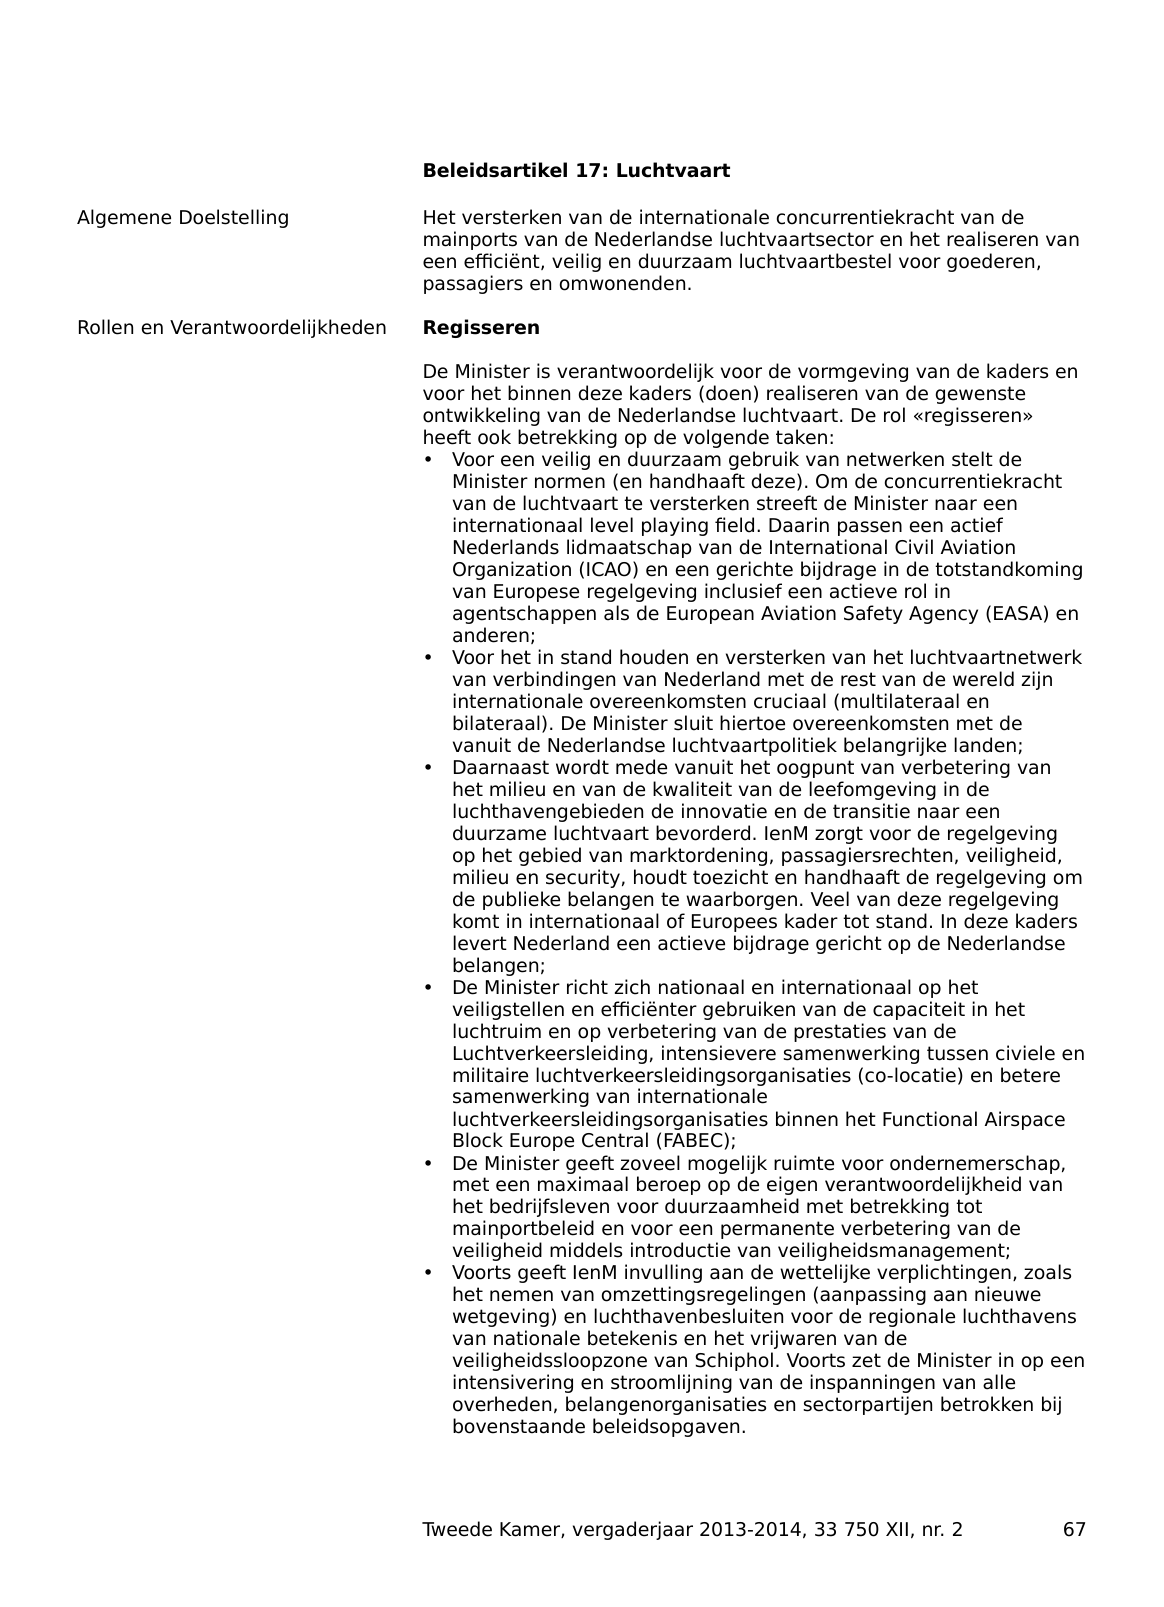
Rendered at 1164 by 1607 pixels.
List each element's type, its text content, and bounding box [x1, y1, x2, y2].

text • Voor een veilig en duurzaam gebruik van netwerken stelt de Minister normen (en handhaaft deze). Om de concurrentiekracht van de luchtvaart te versterken streeft de Minister naar een internationaal level playing field. Daarin passen een actief Nederlands lidmaatschap van de International Civil Aviation Organization (ICAO) en een gerichte bijdrage in de totstandkoming van Europese regelgeving inclusief een actieve rol in agentschappen als de European Aviation Safety Agency (EASA) en anderen; [422, 449, 1087, 647]
text • De Minister richt zich nationaal en internationaal op het veiligstellen en efficiënter gebruiken van de capaciteit in het luchtruim en op verbetering van de prestaties van de Luchtverkeersleiding, intensievere samenwerking tussen civiele en militaire luchtverkeersleidingsorganisaties (co-locatie) en betere samenwerking van internationale luchtverkeersleidingsorganisaties binnen het Functional Airspace Block Europe Central (FABEC); [422, 977, 1087, 1152]
text De Minister is verantwoordelijk voor de vormgeving van de kaders en voor het binnen deze kaders (doen) realiseren van de gewenste ontwikkeling van de Nederlandse luchtvaart. De rol «regisseren» heeft ook betrekking op de volgende taken: [422, 361, 1087, 449]
subtitle Regisseren [422, 317, 1087, 339]
text Algemene Doelstelling [77, 207, 399, 229]
text • Voor het in stand houden en versterken van het luchtvaartnetwerk van verbindingen van Nederland met de rest van de wereld zijn internationale overeenkomsten cruciaal (multilateraal en bilateraal). De Minister sluit hiertoe overeenkomsten met de vanuit de Nederlandse luchtvaartpolitiek belangrijke landen; [422, 647, 1087, 757]
text Rollen en Verantwoordelijkheden [77, 317, 399, 339]
subtitle Beleidsartikel 17: Luchtvaart [422, 160, 1087, 182]
text Het versterken van de internationale concurrentiekracht van de mainports van de Nederlandse luchtvaartsector en het realiseren van een efficiënt, veilig en duurzaam luchtvaartbestel voor goederen, passagiers en omwonenden. [422, 207, 1087, 295]
subtitle [77, 339, 399, 347]
text • De Minister geeft zoveel mogelijk ruimte voor ondernemerschap, met een maximaal beroep op de eigen verantwoordelijkheid van het bedrijfsleven voor duurzaamheid met betrekking tot mainportbeleid en voor een permanente verbetering van de veiligheid middels introductie van veiligheidsmanagement; [422, 1152, 1087, 1262]
text • Daarnaast wordt mede vanuit het oogpunt van verbetering van het milieu en van de kwaliteit van de leefomgeving in de luchthavengebieden de innovatie en de transitie naar een duurzame luchtvaart bevorderd. IenM zorgt voor de regelgeving op het gebied van marktordening, passagiersrechten, veiligheid, milieu en security, houdt toezicht en handhaaft de regelgeving om de publieke belangen te waarborgen. Veel van deze regelgeving komt in internationaal of Europees kader tot stand. In deze kaders levert Nederland een actieve bijdrage gericht op de Nederlandse belangen; [422, 757, 1087, 977]
text • Voorts geeft IenM invulling aan de wettelijke verplichtingen, zoals het nemen van omzettingsregelingen (aanpassing aan nieuwe wetgeving) en luchthavenbesluiten voor de regionale luchthavens van nationale betekenis en het vrijwaren van de veiligheidssloopzone van Schiphol. Voorts zet de Minister in op een intensivering en stroomlijning van de inspanningen van alle overheden, belangenorganisaties en sectorpartijen betrokken bij bovenstaande beleidsopgaven. [422, 1262, 1087, 1438]
